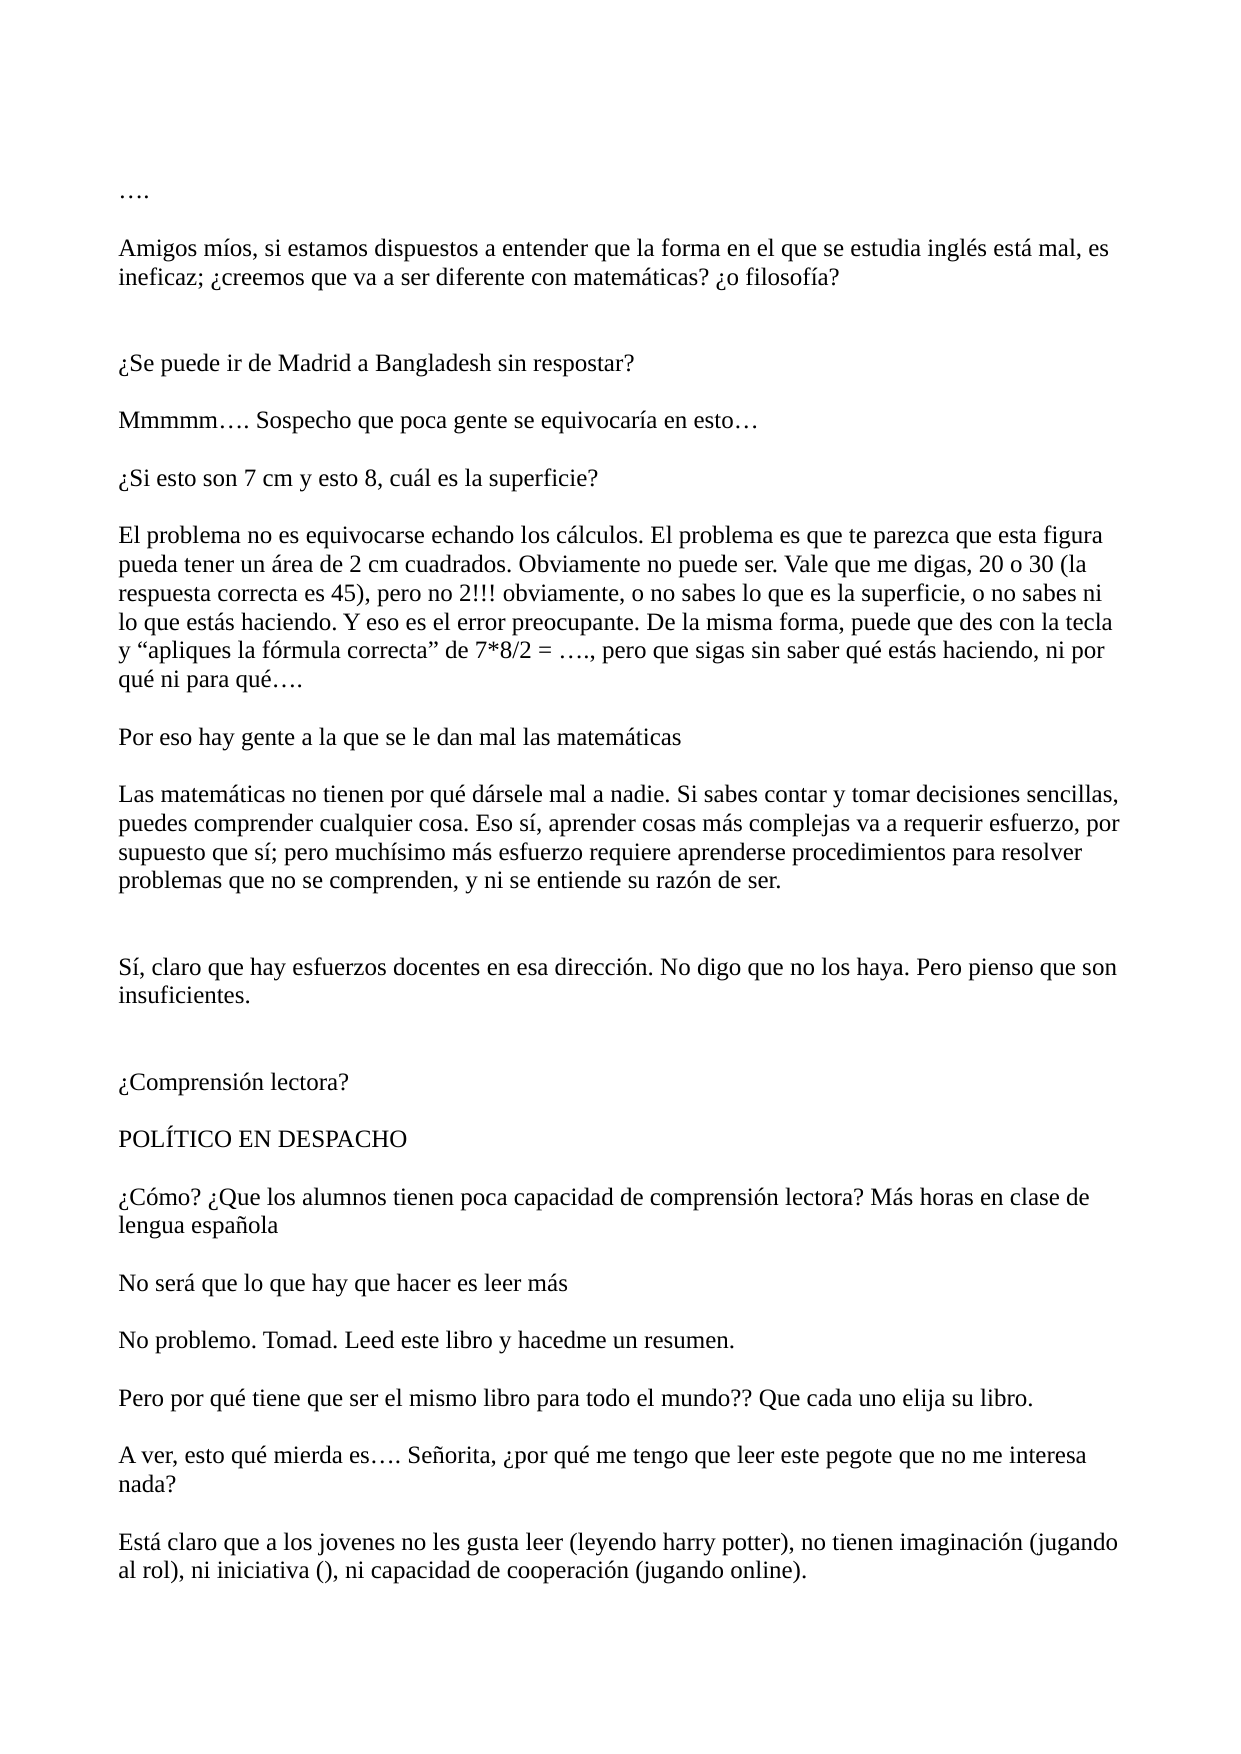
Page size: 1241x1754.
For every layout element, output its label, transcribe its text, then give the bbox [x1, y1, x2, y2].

text ¿Si esto son 7 cm y esto 8, cuál es la superficie? [118, 463, 1122, 492]
text A ver, esto qué mierda es…. Señorita, ¿por qué me tengo que leer este pegote que no me interesa nada? [118, 1441, 1122, 1498]
text No será que lo que hay que hacer es leer más [118, 1268, 1122, 1297]
text El problema no es equivocarse echando los cálculos. El problema es que te parezca que esta figura pueda tener un área de 2 cm cuadrados. Obviamente no puede ser. Vale que me digas, 20 o 30 (la respuesta correcta es 45), pero no 2!!! obviamente, o no sabes lo que es la superficie, o no sabes ni lo que estás haciendo. Y eso es el error preocupante. De la misma forma, puede que des con la tecla y “apliques la fórmula correcta” de 7*8/2 = …., pero que sigas sin saber qué estás haciendo, ni por qué ni para qué…. [118, 521, 1122, 693]
text POLÍTICO EN DESPACHO [118, 1124, 1122, 1153]
text ¿Cómo? ¿Que los alumnos tienen poca capacidad de comprensión lectora? Más horas en clase de lengua española [118, 1182, 1122, 1239]
text Pero por qué tiene que ser el mismo libro para todo el mundo?? Que cada uno elija su libro. [118, 1383, 1122, 1412]
text ¿Se puede ir de Madrid a Bangladesh sin respostar? [118, 348, 1122, 377]
text Las matemáticas no tienen por qué dársele mal a nadie. Si sabes contar y tomar decisiones sencillas, puedes comprender cualquier cosa. Eso sí, aprender cosas más complejas va a requerir esfuerzo, por supuesto que sí; pero muchísimo más esfuerzo requiere aprenderse procedimientos para resolver problemas que no se comprenden, y ni se entiende su razón de ser. [118, 779, 1122, 894]
text Está claro que a los jovenes no les gusta leer (leyendo harry potter), no tienen imaginación (jugando al rol), ni iniciativa (), ni capacidad de cooperación (jugando online). [118, 1527, 1122, 1584]
text Sí, claro que hay esfuerzos docentes en esa dirección. No digo que no los haya. Pero pienso que son insuficientes. [118, 952, 1122, 1009]
text No problemo. Tomad. Leed este libro y hacedme un resumen. [118, 1326, 1122, 1354]
text Amigos míos, si estamos dispuestos a entender que la forma en el que se estudia inglés está mal, es ineficaz; ¿creemos que va a ser diferente con matemáticas? ¿o filosofía? [118, 233, 1122, 291]
text Mmmmm…. Sospecho que poca gente se equivocaría en esto… [118, 406, 1122, 434]
text ¿Comprensión lectora? [118, 1067, 1122, 1096]
text Por eso hay gente a la que se le dan mal las matemáticas [118, 722, 1122, 751]
text …. [118, 176, 1122, 204]
